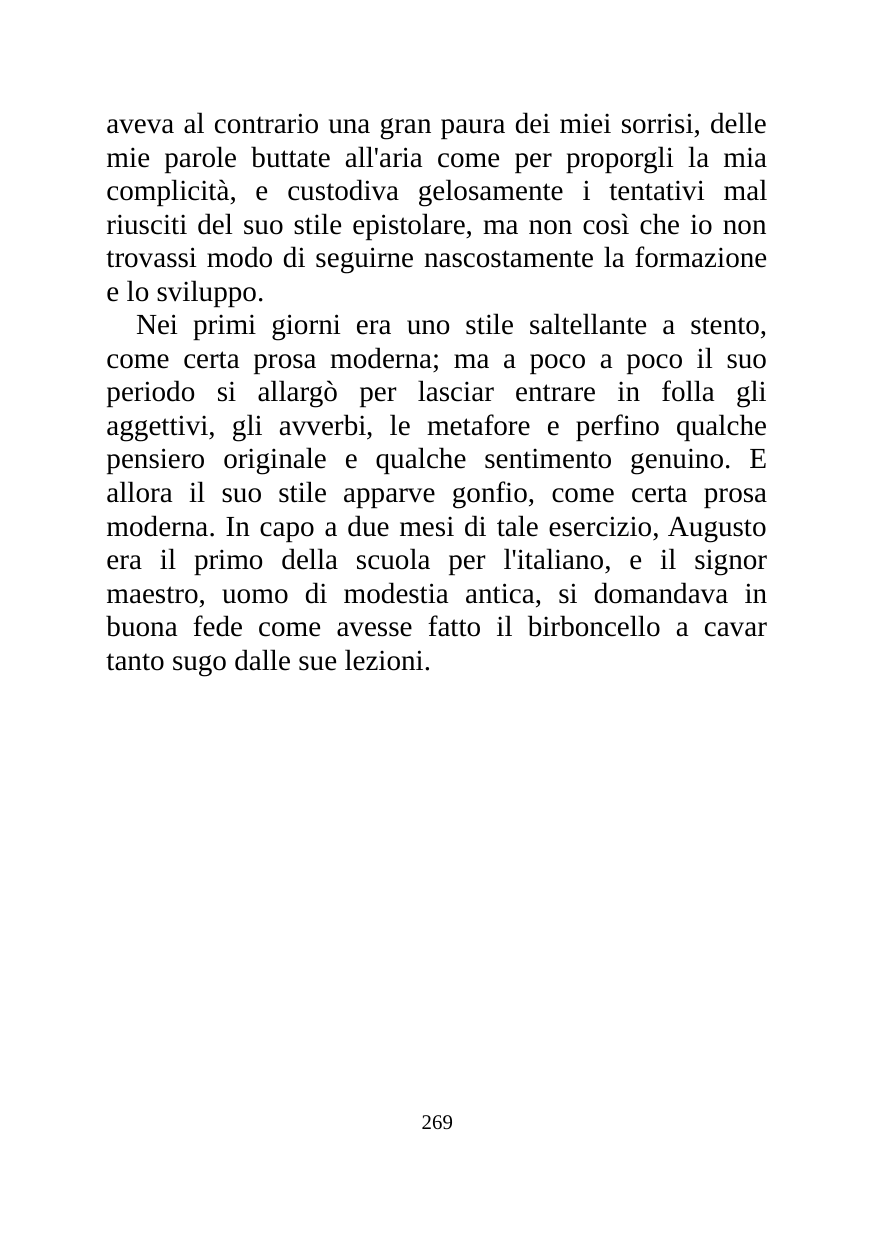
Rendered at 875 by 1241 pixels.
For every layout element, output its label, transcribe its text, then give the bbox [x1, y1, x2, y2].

text aveva al contrario una gran paura dei miei sorrisi, delle mie parole buttate all'aria come per proporgli la mia complicità, e custodiva gelosamente i tentativi mal riusciti del suo stile epistolare, ma non così che io non trovassi modo di seguirne nascostamente la formazione e lo sviluppo. [106, 106, 768, 307]
text Nei primi giorni era uno stile saltellante a stento, come certa prosa moderna; ma a poco a poco il suo periodo si allargò per lasciar entrare in folla gli aggettivi, gli avverbi, le metafore e perfino qualche pensiero originale e qualche sentimento genuino. E allora il suo stile apparve gonfio, come certa prosa moderna. In capo a due mesi di tale esercizio, Augusto era il primo della scuola per l'italiano, e il signor maestro, uomo di modestia antica, si domandava in buona fede come avesse fatto il birboncello a cavar tanto sugo dalle sue lezioni. [106, 307, 768, 676]
